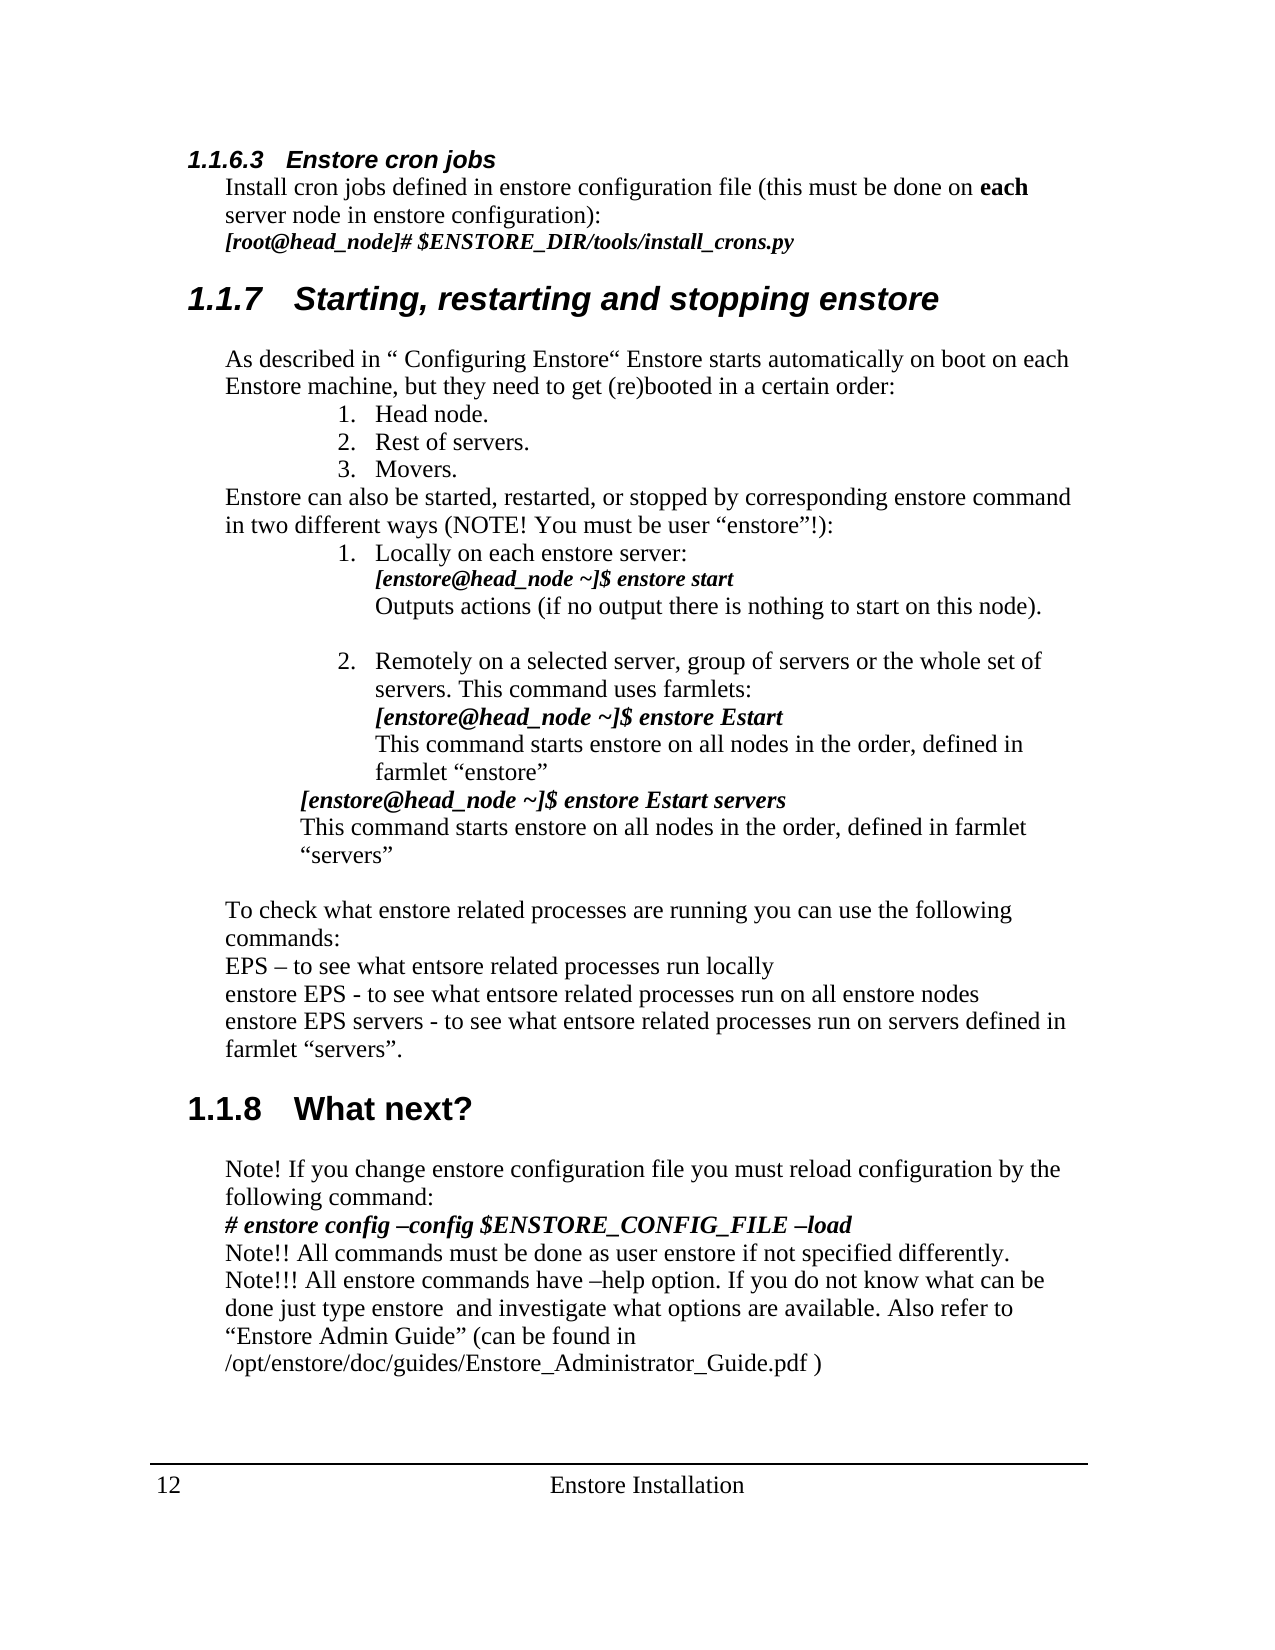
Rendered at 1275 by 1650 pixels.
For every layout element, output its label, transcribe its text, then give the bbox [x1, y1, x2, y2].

list This command starts enstore on all nodes in the order, defined in farmlet “enstore” [337, 730, 1087, 786]
list This command starts enstore on all nodes in the order, defined in farmlet “servers” [262, 813, 1087, 869]
list Outputs actions (if no output there is nothing to start on this node). [337, 592, 1087, 619]
text enstore EPS - to see what entsore related processes run on all enstore nodes [225, 980, 1087, 1007]
text Enstore can also be started, restarted, or stopped by corresponding enstore command in two different ways (NOTE! You must be user “enstore”!): [225, 483, 1087, 539]
text Note!! All commands must be done as user enstore if not specified differently. [150, 1239, 1087, 1266]
list Locally on each enstore server: [337, 539, 1087, 566]
list [enstore@head_node ~]$ enstore start [337, 566, 1087, 592]
list [enstore@head_node ~]$ enstore Estart [337, 703, 1087, 730]
text [root@head_node]# $ENSTORE_DIR/tools/install_crons.py [225, 229, 1087, 254]
text To check what enstore related processes are running you can use the following commands: [225, 897, 1087, 952]
text # enstore config –config $ENSTORE_CONFIG_FILE –load [150, 1211, 1087, 1239]
text Note! If you change enstore configuration file you must reload configuration by the following command: [225, 1156, 1087, 1211]
text enstore EPS servers - to see what entsore related processes run on servers defined in farmlet “servers”. [225, 1007, 1087, 1063]
subtitle Starting, restarting and stopping enstore [150, 280, 1087, 317]
list Movers. [337, 456, 1087, 483]
text Note!!! All enstore commands have –help option. If you do not know what can be done just type enstore and investigate what options are available. Also refer to “Enstore Admin Guide” (can be found in /opt/enstore/doc/guides/Enstore_Administrator_Guide.pdf ) [225, 1266, 1087, 1377]
list Head node. [337, 400, 1087, 428]
text Install cron jobs defined in enstore configuration file (this must be done on each server node in enstore configuration): [225, 173, 1087, 229]
list [enstore@head_node ~]$ enstore Estart servers [262, 786, 1087, 813]
text EPS – to see what entsore related processes run locally [225, 952, 1087, 980]
subtitle What next? [150, 1091, 1087, 1128]
list Rest of servers. [337, 428, 1087, 456]
subtitle Enstore cron jobs [187, 146, 1087, 173]
text As described in “ Configuring Enstore“ Enstore starts automatically on boot on each Enstore machine, but they need to get (re)booted in a certain order: [225, 345, 1087, 400]
list Remotely on a selected server, group of servers or the whole set of servers. This command uses farmlets: [337, 647, 1087, 703]
